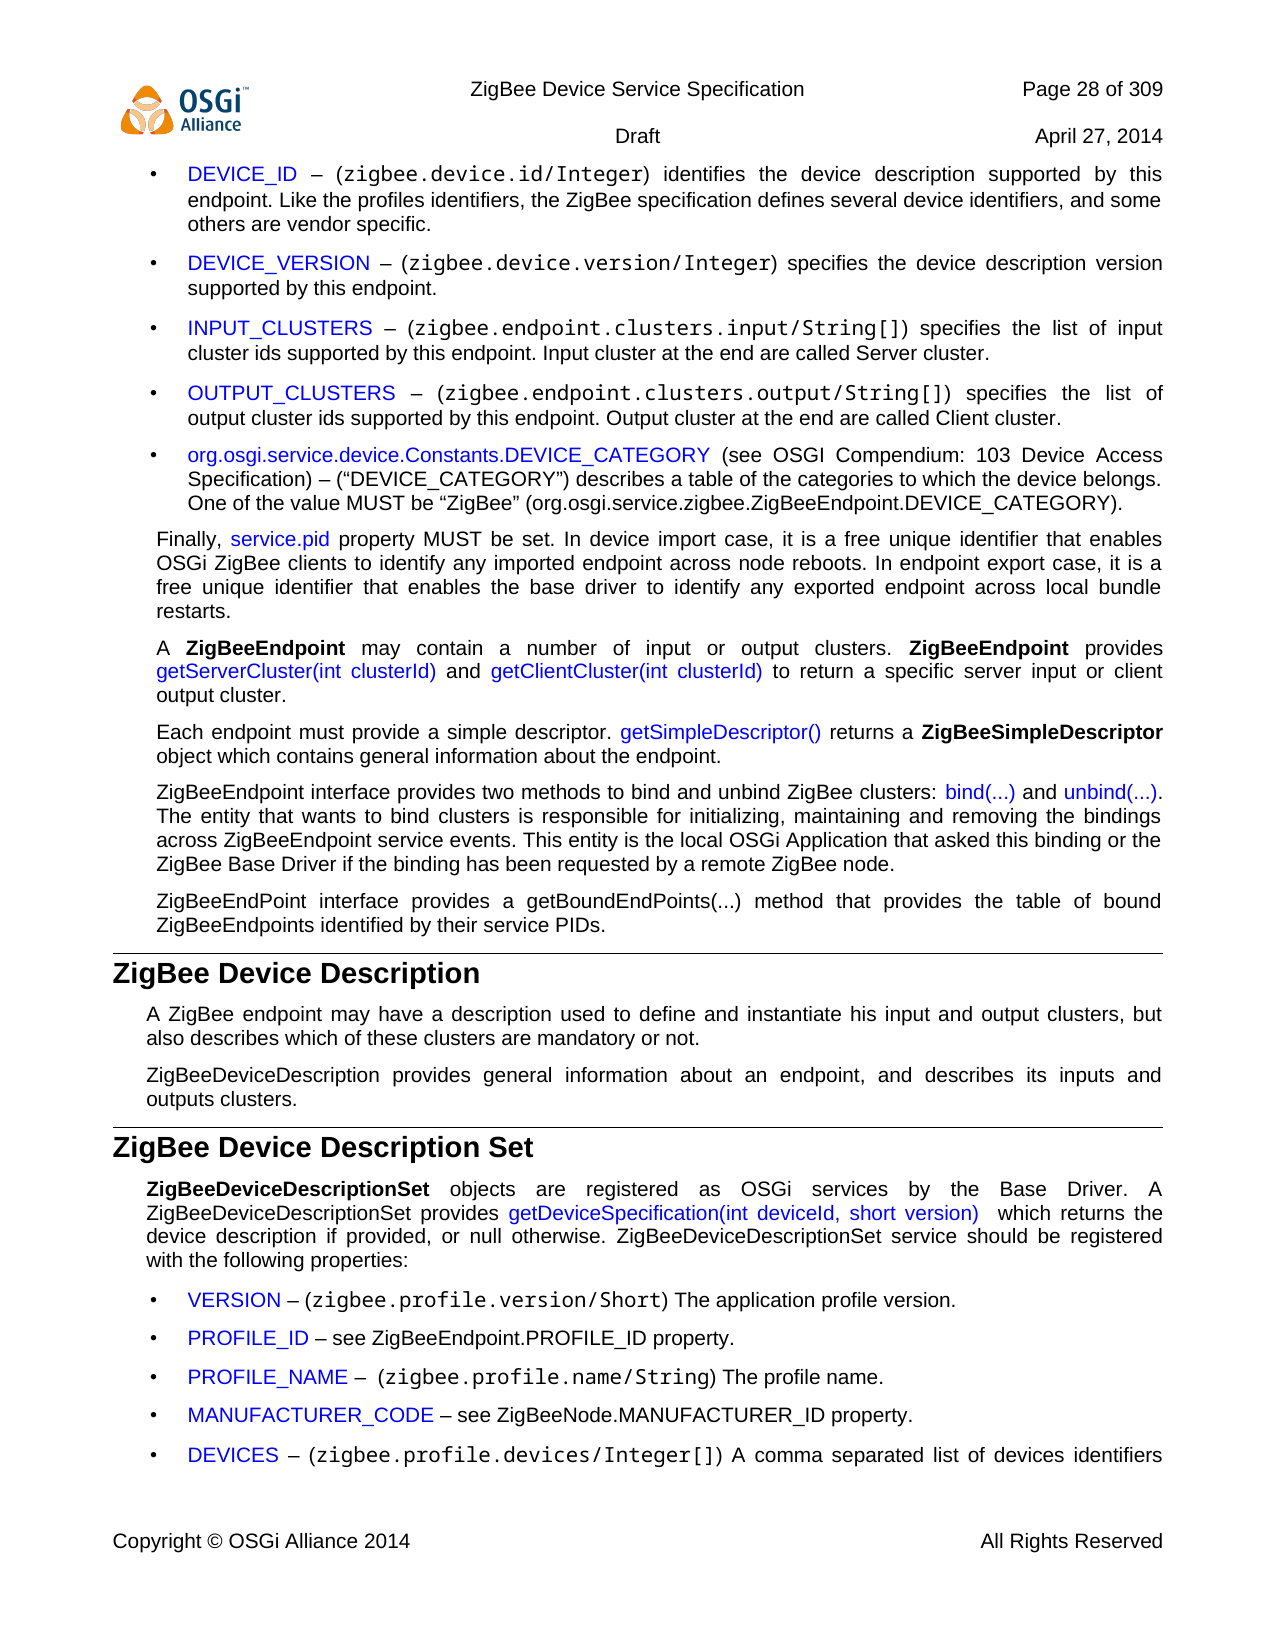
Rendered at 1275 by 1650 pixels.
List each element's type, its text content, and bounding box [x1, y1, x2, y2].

text ZigBeeDeviceDescription provides general information about an endpoint, and describes its inputs and outputs clusters. [146, 1063, 1163, 1111]
subtitle ZigBee Device Description [112, 954, 1163, 990]
text ZigBeeEndPoint interface provides a getBoundEndPoints(...) method that provides the table of bound ZigBeeEndpoints identified by their service PIDs. [156, 888, 1163, 936]
text A ZigBeeEndpoint may contain a number of input or output clusters. ZigBeeEndpoint provides getServerCluster(int clusterId) and getClientCluster(int clusterId) to return a specific server input or client output cluster. [156, 635, 1163, 707]
list DEVICE_ID – (zigbee.device.id/Integer) identifies the device description supported by this endpoint. Like the profiles identifiers, the ZigBee specification defines several device identifiers, and some others are vendor specific. [150, 159, 1163, 235]
subtitle ZigBee Device Description Set [112, 1128, 1163, 1164]
text ZigBeeEndpoint interface provides two methods to bind and unbind ZigBee clusters: bind(...) and unbind(...). The entity that wants to bind clusters is responsible for initializing, maintaining and removing the bindings across ZigBeeEndpoint service events. This entity is the local OSGi Application that asked this binding or the ZigBee Base Driver if the binding has been requested by a remote ZigBee node. [156, 780, 1163, 876]
picture [113, 78, 257, 142]
list DEVICES – (zigbee.profile.devices/Integer[]) A comma separated list of devices identifiers [150, 1440, 1163, 1468]
list INPUT_CLUSTERS – (zigbee.endpoint.clusters.input/String[]) specifies the list of input cluster ids supported by this endpoint. Input cluster at the end are called Server cluster. [150, 313, 1163, 365]
list VERSION – (zigbee.profile.version/Short) The application profile version. [150, 1285, 1163, 1313]
list DEVICE_VERSION – (zigbee.device.version/Integer) specifies the device description version supported by this endpoint. [150, 248, 1163, 300]
text A ZigBee endpoint may have a description used to define and instantiate his input and output clusters, but also describes which of these clusters are mandatory or not. [146, 1002, 1163, 1050]
list MANUFACTURER_CODE – see ZigBeeNode.MANUFACTURER_ID property. [150, 1403, 1163, 1427]
list OUTPUT_CLUSTERS – (zigbee.endpoint.clusters.output/String[]) specifies the list of output cluster ids supported by this endpoint. Output cluster at the end are called Client cluster. [150, 378, 1163, 430]
text Finally, service.pid property MUST be set. In device import case, it is a free unique identifier that enables OSGi ZigBee clients to identify any imported endpoint across node reboots. In endpoint export case, it is a free unique identifier that enables the base driver to identify any exported endpoint across local bundle restarts. [156, 527, 1163, 623]
list PROFILE_NAME – (zigbee.profile.name/String) The profile name. [150, 1362, 1163, 1391]
text ZigBeeDeviceDescriptionSet objects are registered as OSGi services by the Base Driver. A ZigBeeDeviceDescriptionSet provides getDeviceSpecification(int deviceId, short version) which returns the device description if provided, or null otherwise. ZigBeeDeviceDescriptionSet service should be registered with the following properties: [146, 1176, 1163, 1272]
list org.osgi.service.device.Constants.DEVICE_CATEGORY (see OSGI Compendium: 103 Device Access Specification) – (“DEVICE_CATEGORY”) describes a table of the categories to which the device belongs. One of the value MUST be “ZigBee” (org.osgi.service.zigbee.ZigBeeEndpoint.DEVICE_CATEGORY). [150, 442, 1163, 514]
list PROFILE_ID – see ZigBeeEndpoint.PROFILE_ID property. [150, 1326, 1163, 1350]
text Each endpoint must provide a simple descriptor. getSimpleDescriptor() returns a ZigBeeSimpleDescriptor object which contains general information about the endpoint. [156, 720, 1163, 768]
